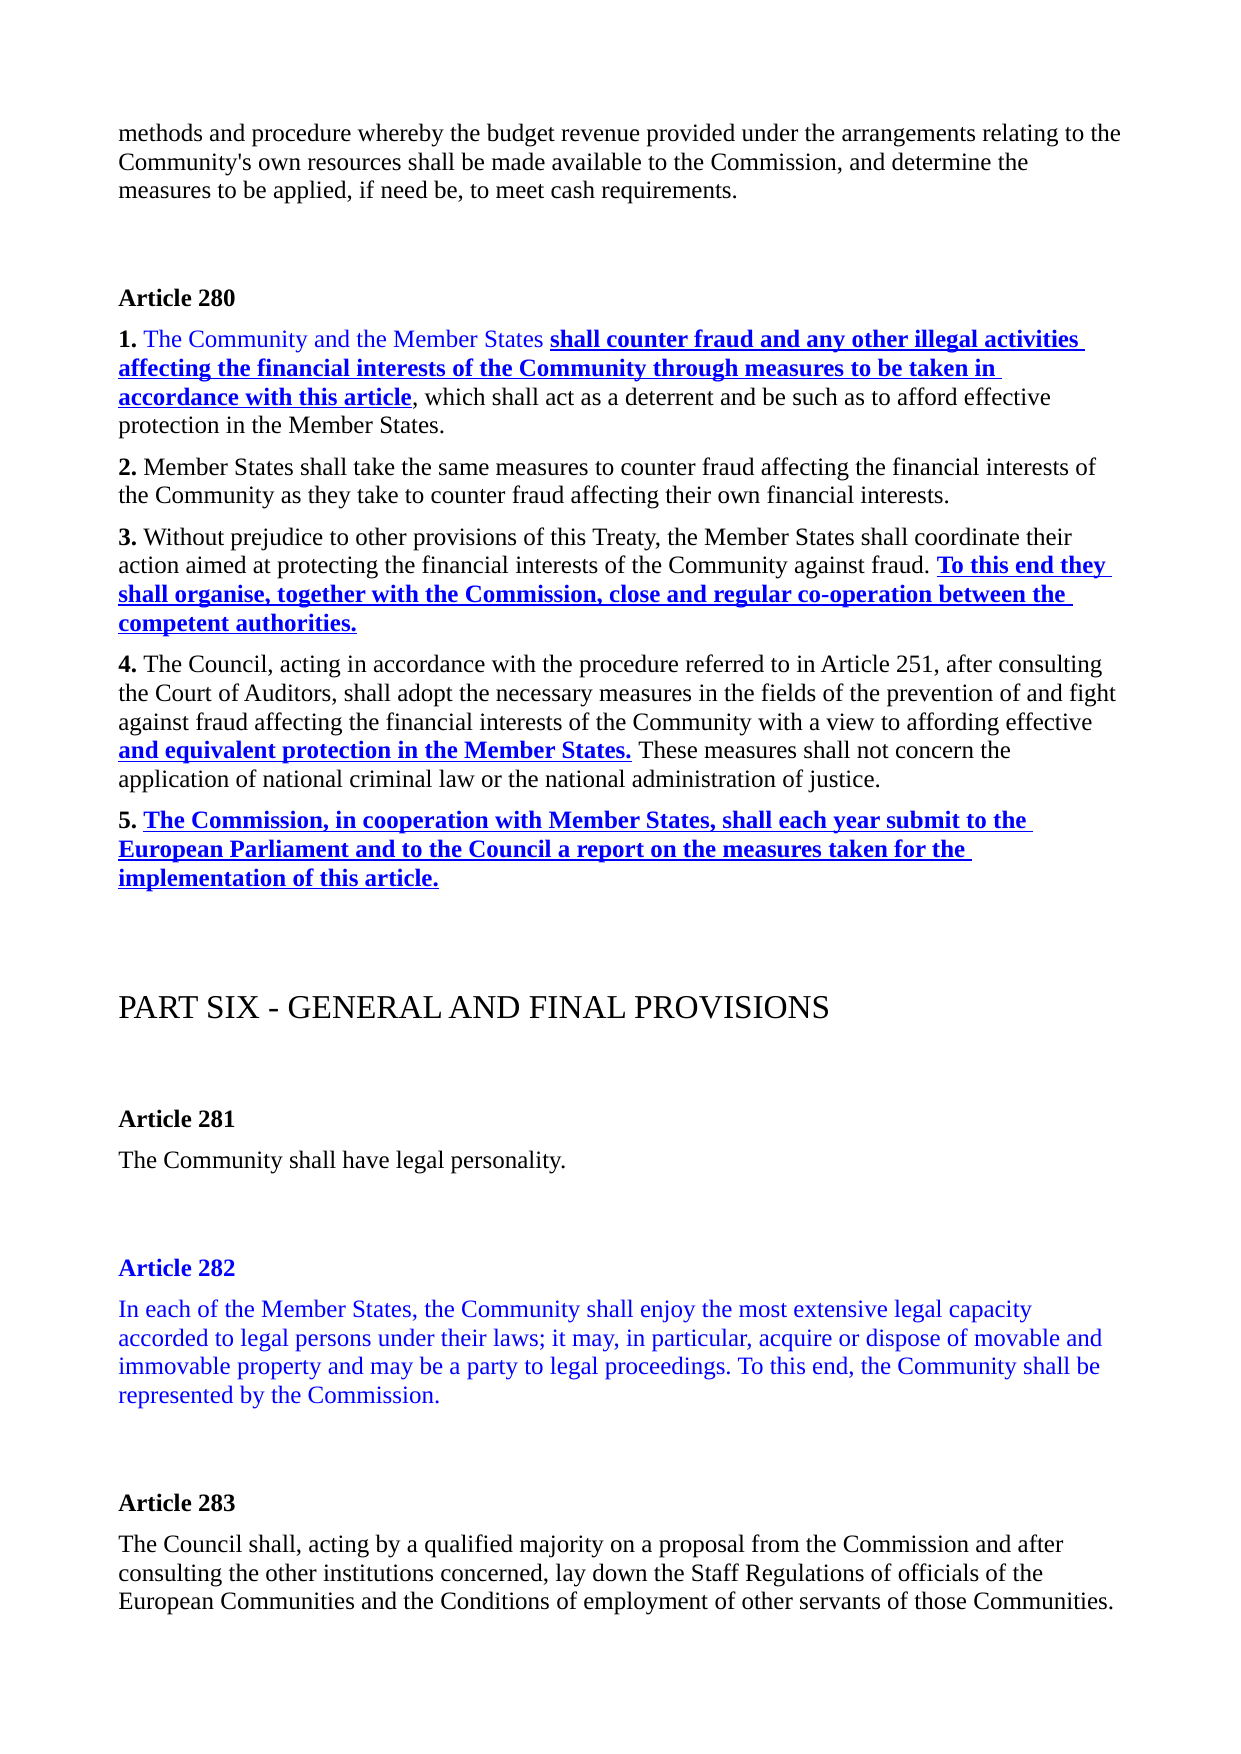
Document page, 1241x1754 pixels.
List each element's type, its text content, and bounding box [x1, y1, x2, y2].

subtitle Article 282 [118, 1253, 1122, 1281]
subtitle Article 283 [118, 1488, 1122, 1516]
text PART SIX - GENERAL AND FINAL PROVISIONS [118, 987, 1122, 1025]
subtitle Article 281 [118, 1104, 1122, 1133]
text methods and procedure whereby the budget revenue provided under the arrangements relating to the Community's own resources shall be made available to the Commission, and determine the measures to be applied, if need be, to meet cash requirements. [118, 118, 1122, 204]
text The Community shall have legal personality. [118, 1145, 1122, 1174]
text In each of the Member States, the Community shall enjoy the most extensive legal capacity accorded to legal persons under their laws; it may, in particular, acquire or dispose of movable and immovable property and may be a party to legal proceedings. To this end, the Community shall be represented by the Commission. [118, 1294, 1122, 1409]
text 5. The Commission, in cooperation with Member States, shall each year submit to the European Parliament and to the Council a report on the measures taken for the implementation of this article. [118, 806, 1122, 892]
text 2. Member States shall take the same measures to counter fraud affecting the financial interests of the Community as they take to counter fraud affecting their own financial interests. [118, 452, 1122, 509]
text The Council shall, acting by a qualified majority on a proposal from the Commission and after consulting the other institutions concerned, lay down the Staff Regulations of officials of the European Communities and the Conditions of employment of other servants of those Communities. [118, 1529, 1122, 1615]
text 3. Without prejudice to other provisions of this Treaty, the Member States shall coordinate their action aimed at protecting the financial interests of the Community against fraud. To this end they shall organise, together with the Commission, close and regular co-operation between the competent authorities. [118, 522, 1122, 637]
text 4. The Council, acting in accordance with the procedure referred to in Article 251, after consulting the Court of Auditors, shall adopt the necessary measures in the fields of the prevention of and fight against fraud affecting the financial interests of the Community with a view to affording effective and equivalent protection in the Member States. These measures shall not concern the application of national criminal law or the national administration of justice. [118, 649, 1122, 793]
text 1. The Community and the Member States shall counter fraud and any other illegal activities affecting the financial interests of the Community through measures to be taken in accordance with this article, which shall act as a deterrent and be such as to afford effective protection in the Member States. [118, 324, 1122, 439]
subtitle Article 280 [118, 283, 1122, 312]
